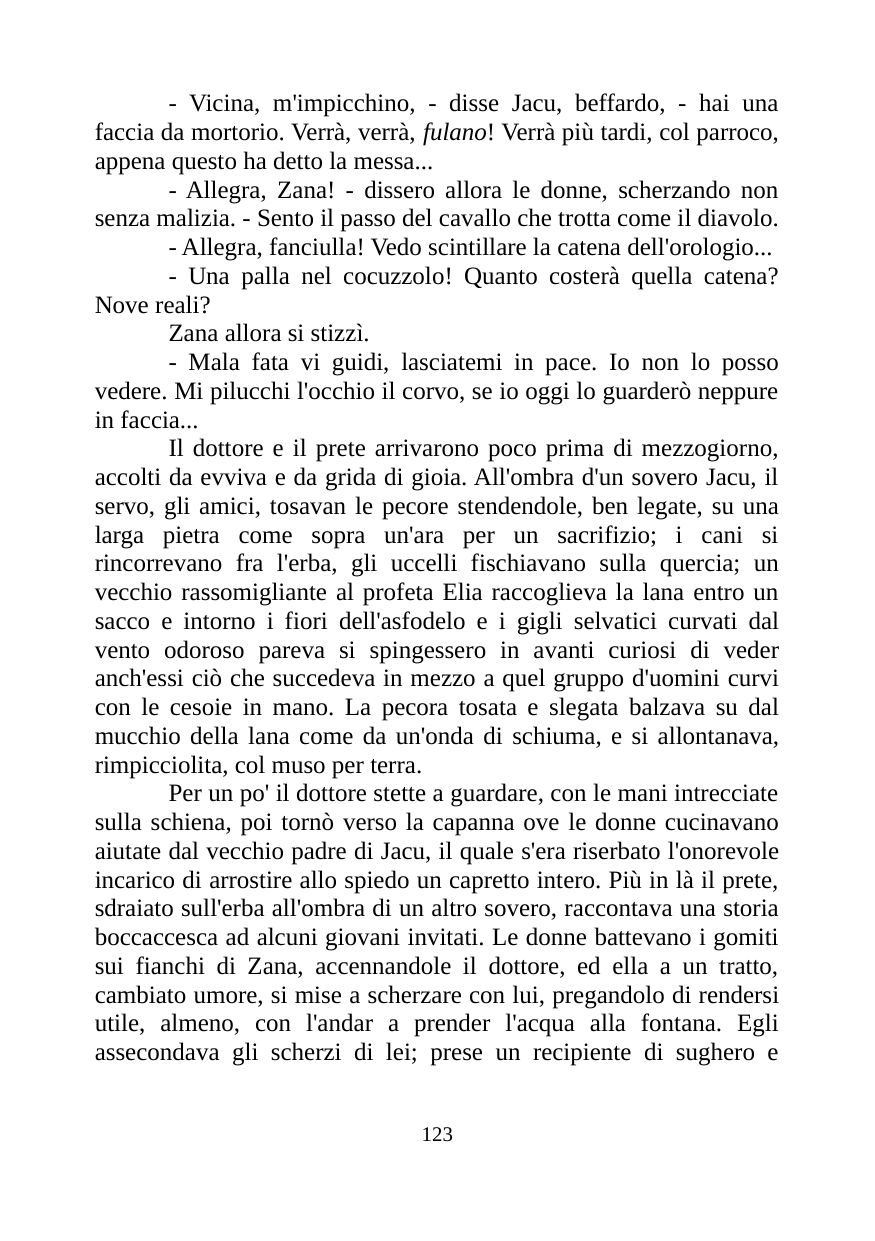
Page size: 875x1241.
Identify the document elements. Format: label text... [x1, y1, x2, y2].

text - Vicina, m'impicchino, - disse Jacu, beffardo, - hai una faccia da mortorio. Verrà, verrà, fulano! Verrà più tardi, col parroco, appena questo ha detto la messa... [94, 88, 779, 175]
text - Allegra, fanciulla! Vedo scintillare la catena dell'orologio... [94, 232, 779, 261]
text - Mala fata vi guidi, lasciatemi in pace. Io non lo posso vedere. Mi pilucchi l'occhio il corvo, se io oggi lo guarderò neppure in faccia... [94, 347, 779, 433]
text - Allegra, Zana! - dissero allora le donne, scherzando non senza malizia. - Sento il passo del cavallo che trotta come il diavolo. [94, 175, 779, 232]
text Zana allora si stizzì. [94, 318, 779, 347]
text - Una palla nel cocuzzolo! Quanto costerà quella catena? Nove reali? [94, 261, 779, 318]
text Per un po' il dottore stette a guardare, con le mani intrecciate sulla schiena, poi tornò verso la capanna ove le donne cucinavano aiutate dal vecchio padre di Jacu, il quale s'era riserbato l'onorevole incarico di arrostire allo spiedo un capretto intero. Più in là il prete, sdraiato sull'erba all'ombra di un altro sovero, raccontava una storia boccaccesca ad alcuni giovani invitati. Le donne battevano i gomiti sui fianchi di Zana, accennandole il dottore, ed ella a un tratto, cambiato umore, si mise a scherzare con lui, pregandolo di rendersi utile, almeno, con l'andar a prender l'acqua alla fontana. Egli assecondava gli scherzi di lei; prese un recipiente di sughero e [94, 778, 779, 1066]
text Il dottore e il prete arrivarono poco prima di mezzogiorno, accolti da evviva e da grida di gioia. All'ombra d'un sovero Jacu, il servo, gli amici, tosavan le pecore stendendole, ben legate, su una larga pietra come sopra un'ara per un sacrifizio; i cani si rincorrevano fra l'erba, gli uccelli fischiavano sulla quercia; un vecchio rassomigliante al profeta Elia raccoglieva la lana entro un sacco e intorno i fiori dell'asfodelo e i gigli selvatici curvati dal vento odoroso pareva si spingessero in avanti curiosi di veder anch'essi ciò che succedeva in mezzo a quel gruppo d'uomini curvi con le cesoie in mano. La pecora tosata e slegata balzava su dal mucchio della lana come da un'onda di schiuma, e si allontanava, rimpicciolita, col muso per terra. [94, 433, 779, 778]
